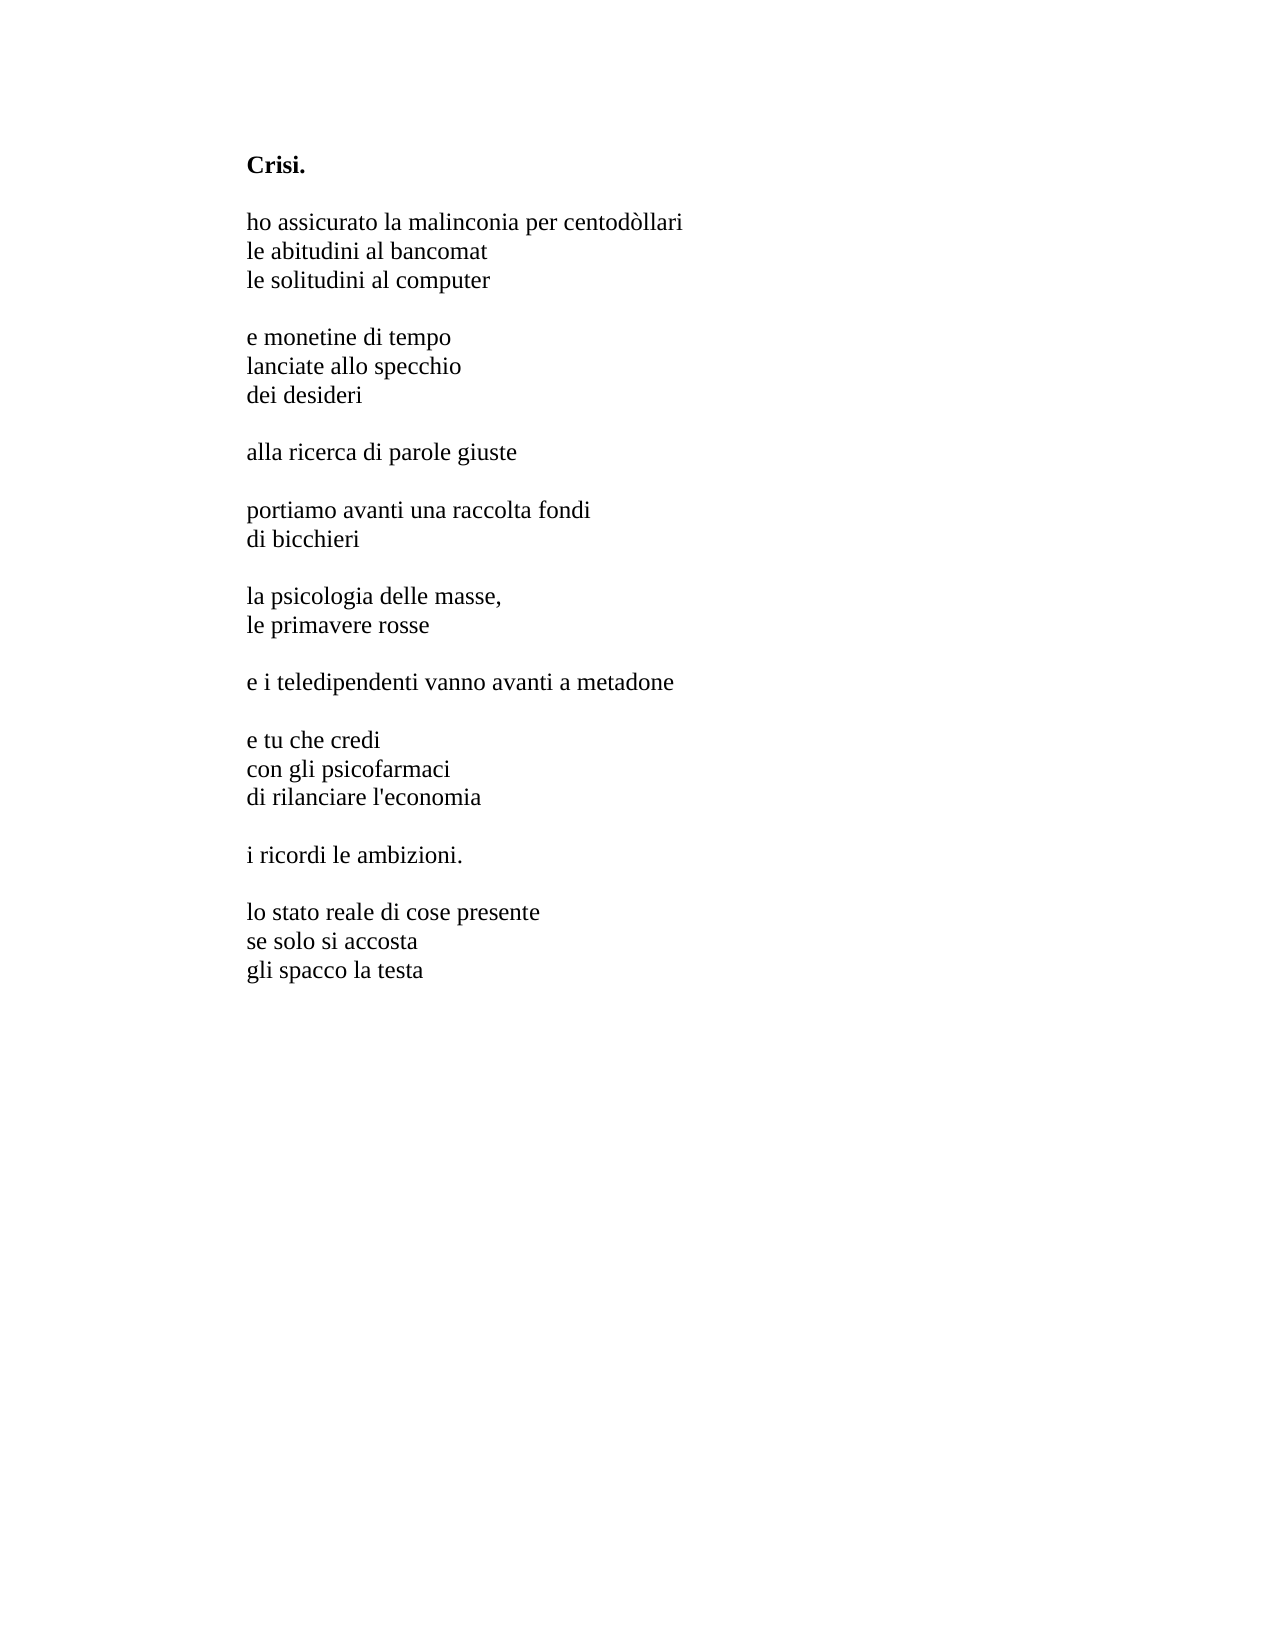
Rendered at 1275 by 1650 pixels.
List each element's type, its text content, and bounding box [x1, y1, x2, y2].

text di bicchieri [187, 524, 1087, 552]
text gli spacco la testa [187, 955, 1087, 984]
text ho assicurato la malinconia per centodòllari [187, 207, 1087, 236]
text Crisi. [187, 150, 1087, 179]
text i ricordi le ambizioni. [187, 840, 1087, 869]
text alla ricerca di parole giuste [187, 437, 1087, 466]
text di rilanciare l'economia [187, 782, 1087, 811]
text e i teledipendenti vanno avanti a metadone [187, 667, 1087, 696]
text lanciate allo specchio [187, 351, 1087, 380]
text le abitudini al bancomat [187, 236, 1087, 265]
text la psicologia delle masse, [187, 581, 1087, 610]
text le primavere rosse [187, 610, 1087, 639]
text dei desideri [187, 380, 1087, 409]
text portiamo avanti una raccolta fondi [187, 495, 1087, 524]
text le solitudini al computer [187, 265, 1087, 294]
text e tu che credi [187, 725, 1087, 754]
text con gli psicofarmaci [187, 754, 1087, 782]
text e monetine di tempo [187, 322, 1087, 351]
text lo stato reale di cose presente [187, 897, 1087, 926]
text se solo si accosta [187, 926, 1087, 955]
